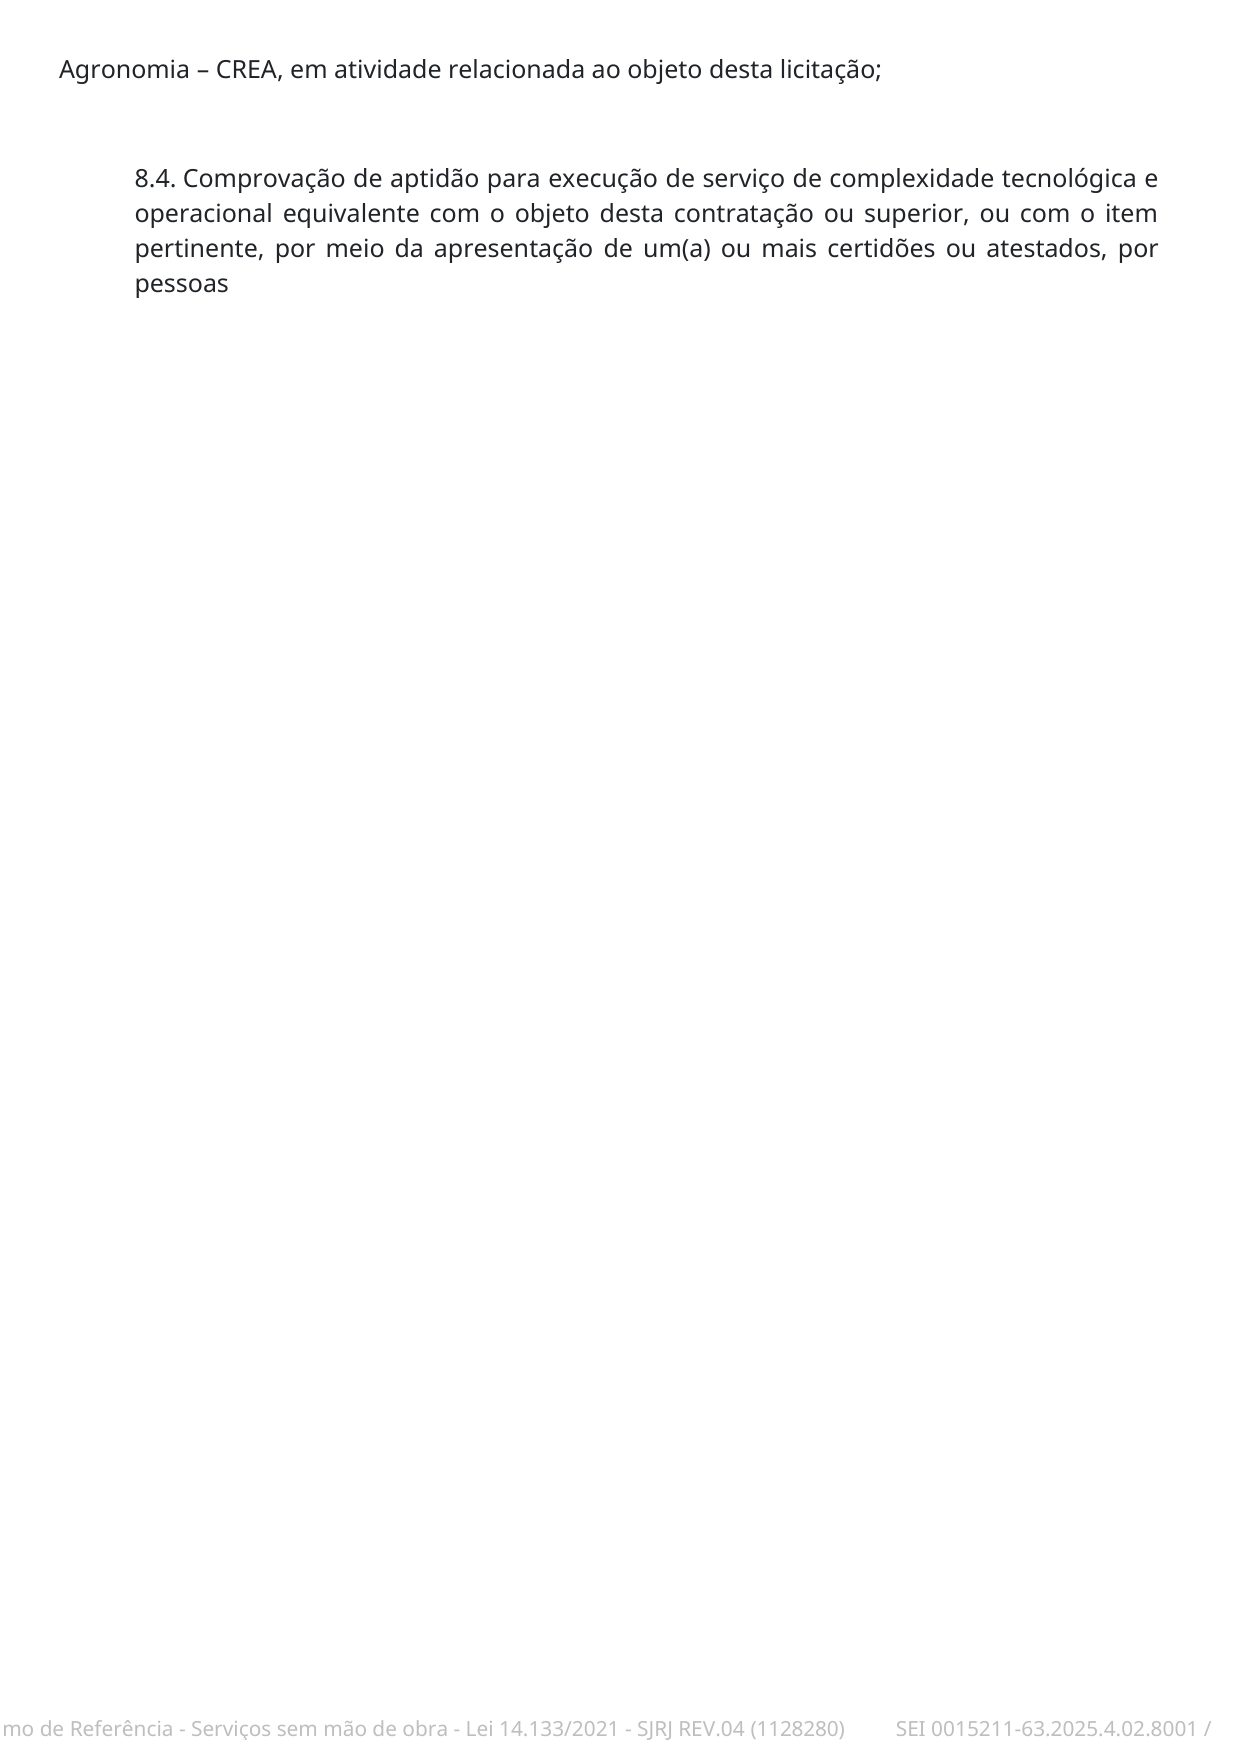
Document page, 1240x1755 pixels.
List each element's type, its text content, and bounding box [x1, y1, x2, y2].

list Comprovação de aptidão para execução de serviço de complexidade tecnológica e operacional equivalente com o objeto desta contratação ou superior, ou com o item pertinente, por meio da apresentação de um(a) ou mais certidões ou atestados, por pessoas [134, 160, 1159, 299]
list Agronomia – CREA, em atividade relacionada ao objeto desta licitação; [59, 52, 1147, 86]
